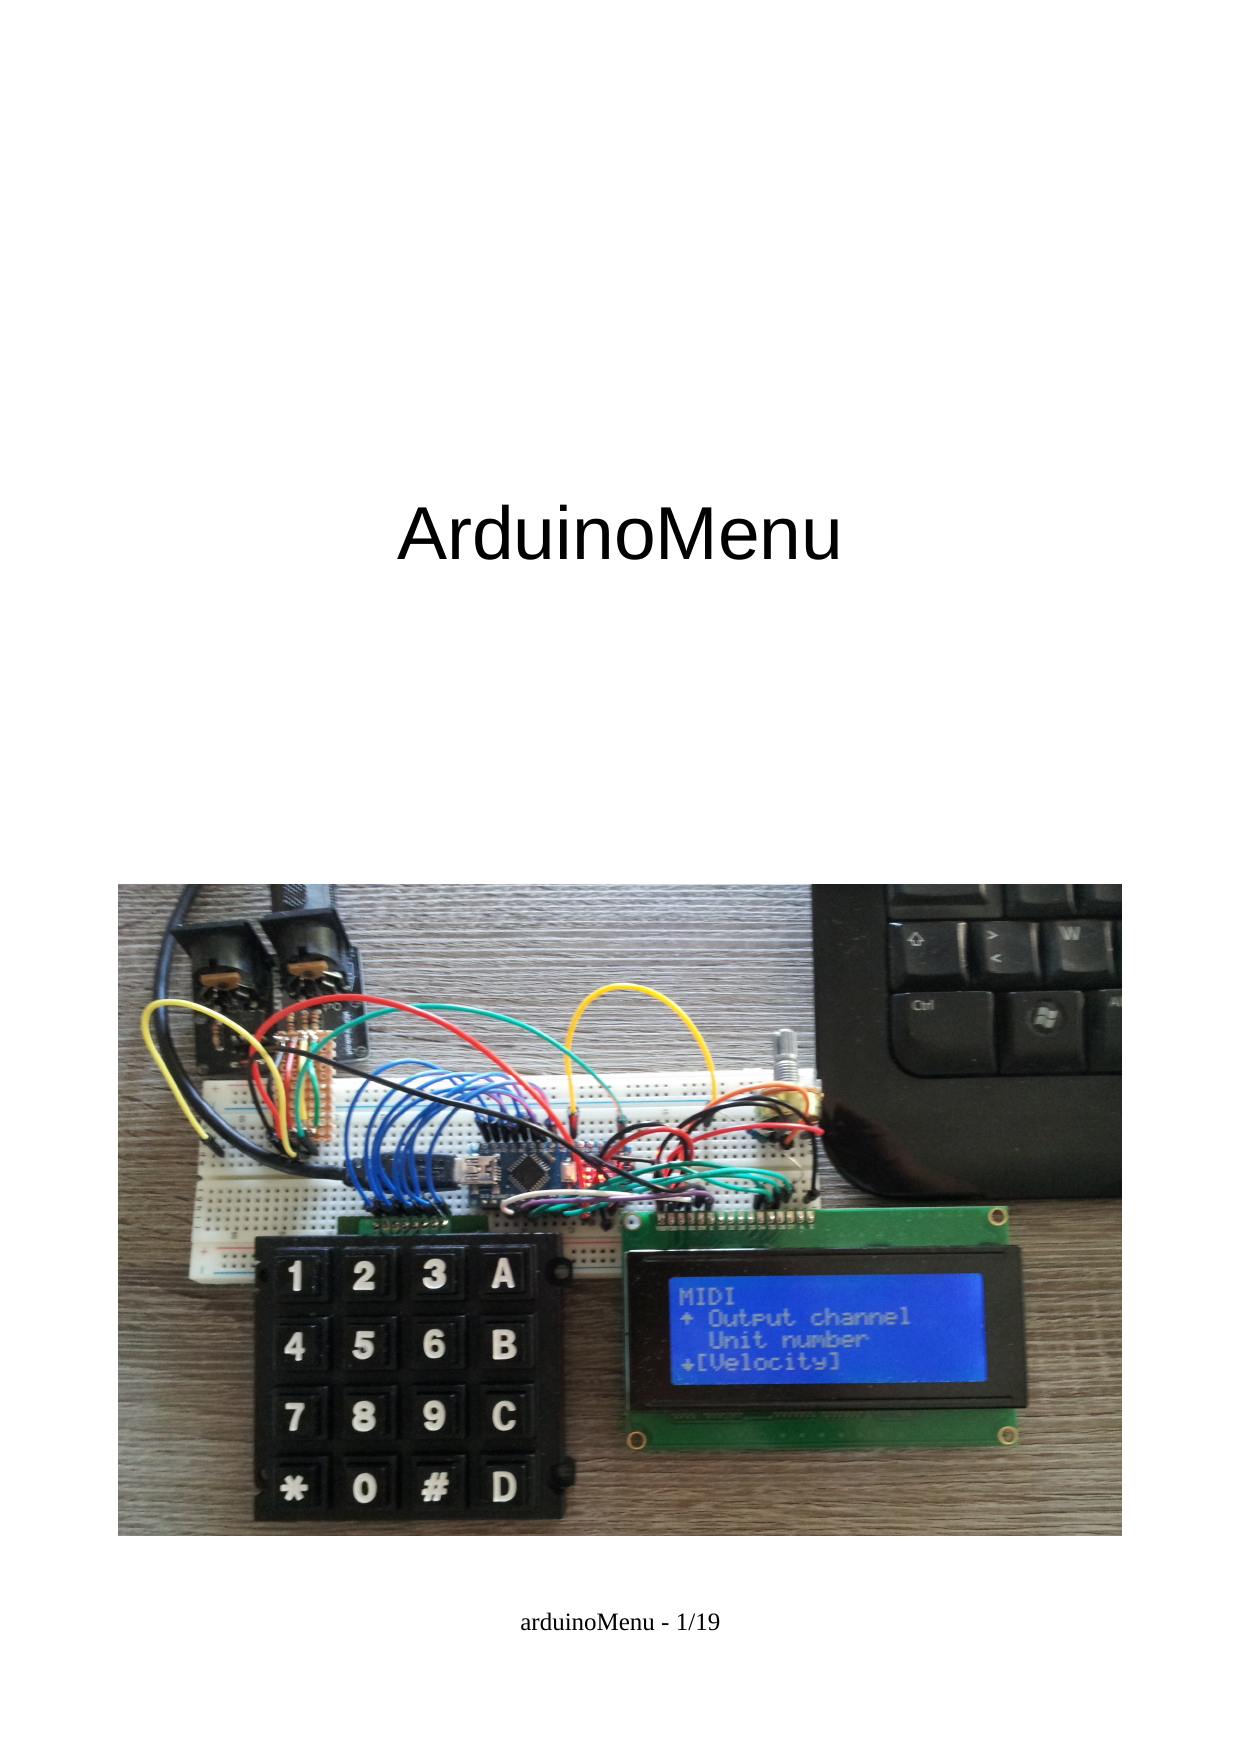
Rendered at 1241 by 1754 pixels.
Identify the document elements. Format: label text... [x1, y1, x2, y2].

picture [118, 884, 1122, 1536]
subtitle ArduinoMenu [118, 489, 1122, 576]
